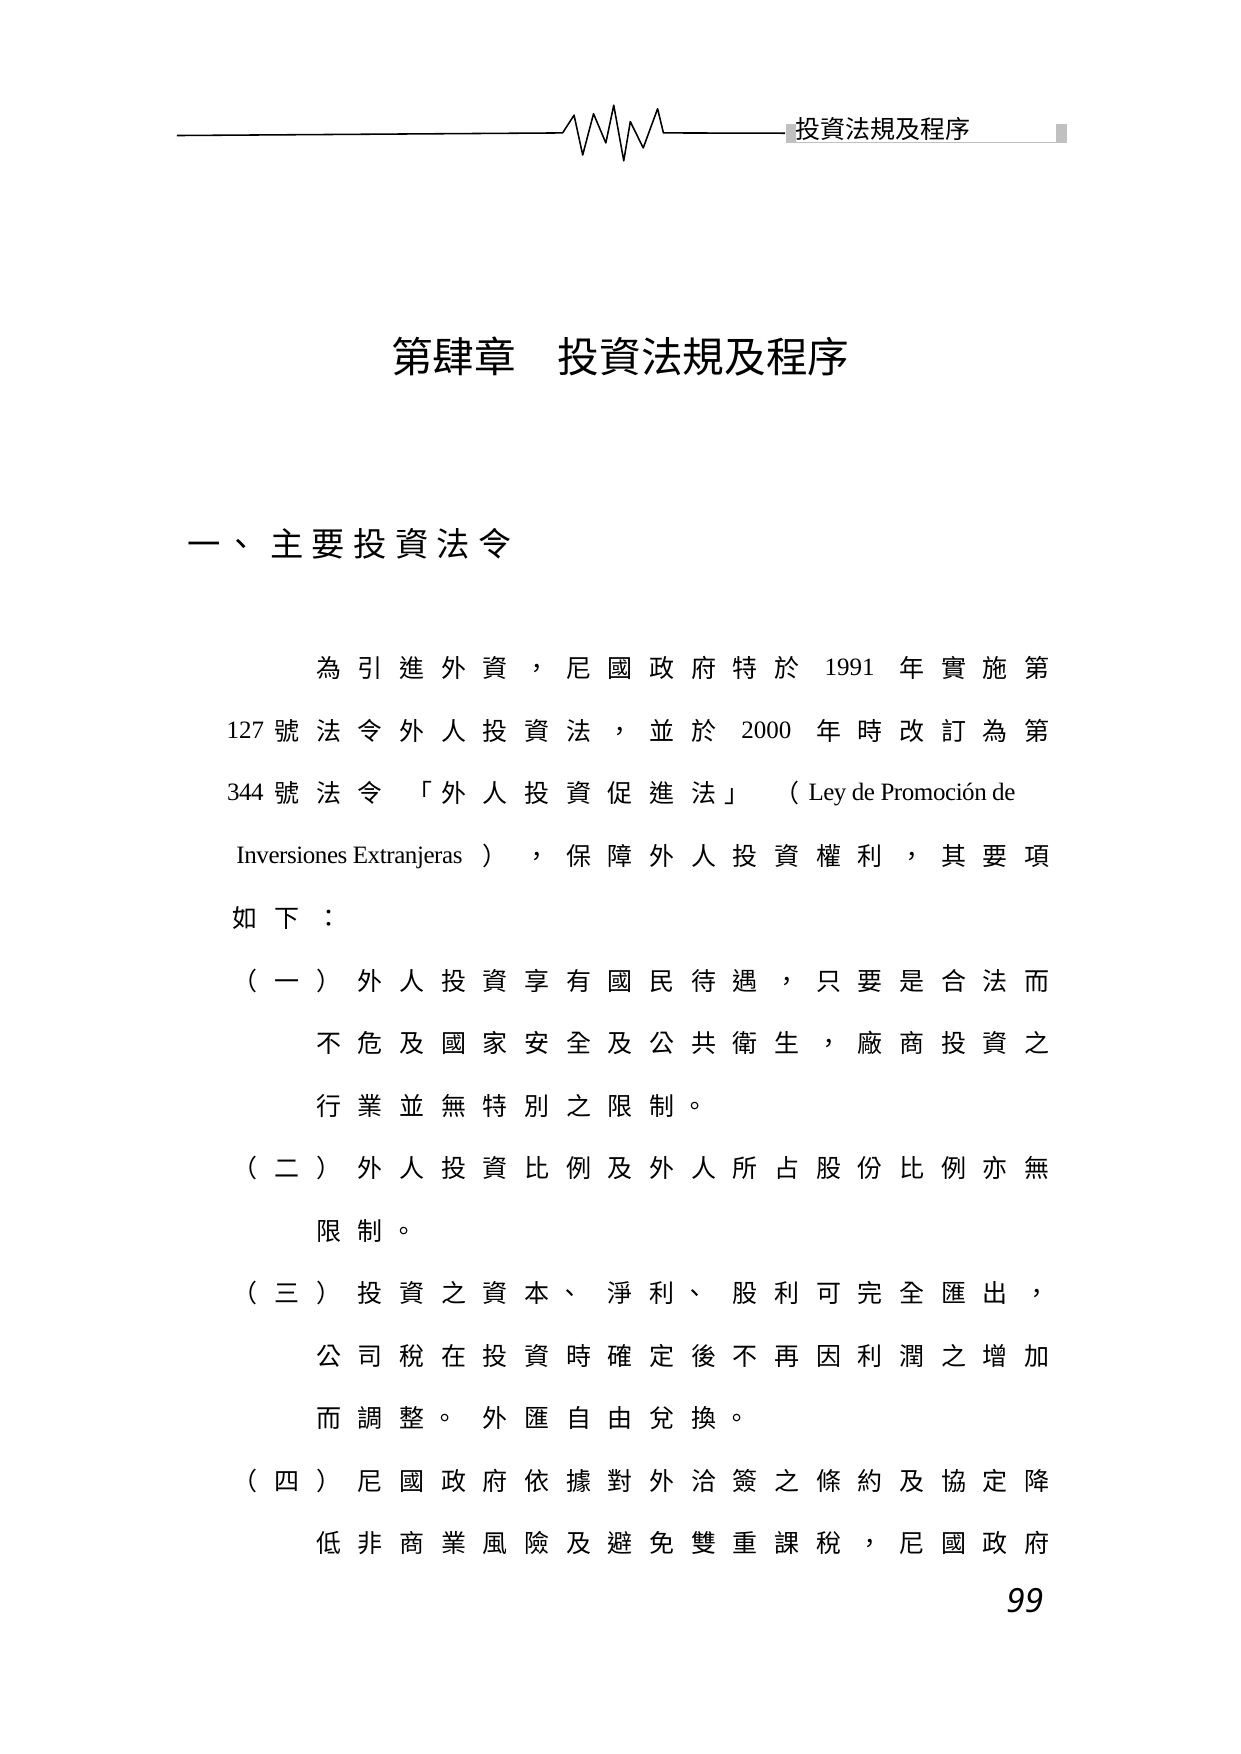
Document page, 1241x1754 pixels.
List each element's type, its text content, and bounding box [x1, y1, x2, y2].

text 為引進外資，尼國政府特於1991年實施第127號法令外人投資法，並於2000年時改訂為第344號法令「外人投資促進法」（Ley de Promoción de Inversiones Extranjeras），保障外人投資權利，其要項如下： [224, 625, 1058, 938]
text 一、主要投資法令 [183, 500, 1058, 563]
text （二）外人投資比例及外人所占股份比例亦無限制。 [207, 1125, 1058, 1250]
text （三）投資之資本、淨利、股利可完全匯出，公司稅在投資時確定後不再因利潤之增加而調整。外匯自由兌換。 [207, 1250, 1058, 1438]
text 第肆章 投資法規及程序 [183, 313, 1058, 375]
text （四）尼國政府依據對外洽簽之條約及協定降低非商業風險及避免雙重課稅，尼國政府 [207, 1438, 1058, 1563]
text （一）外人投資享有國民待遇，只要是合法而不危及國家安全及公共衛生，廠商投資之行業並無特別之限制。 [207, 938, 1058, 1125]
